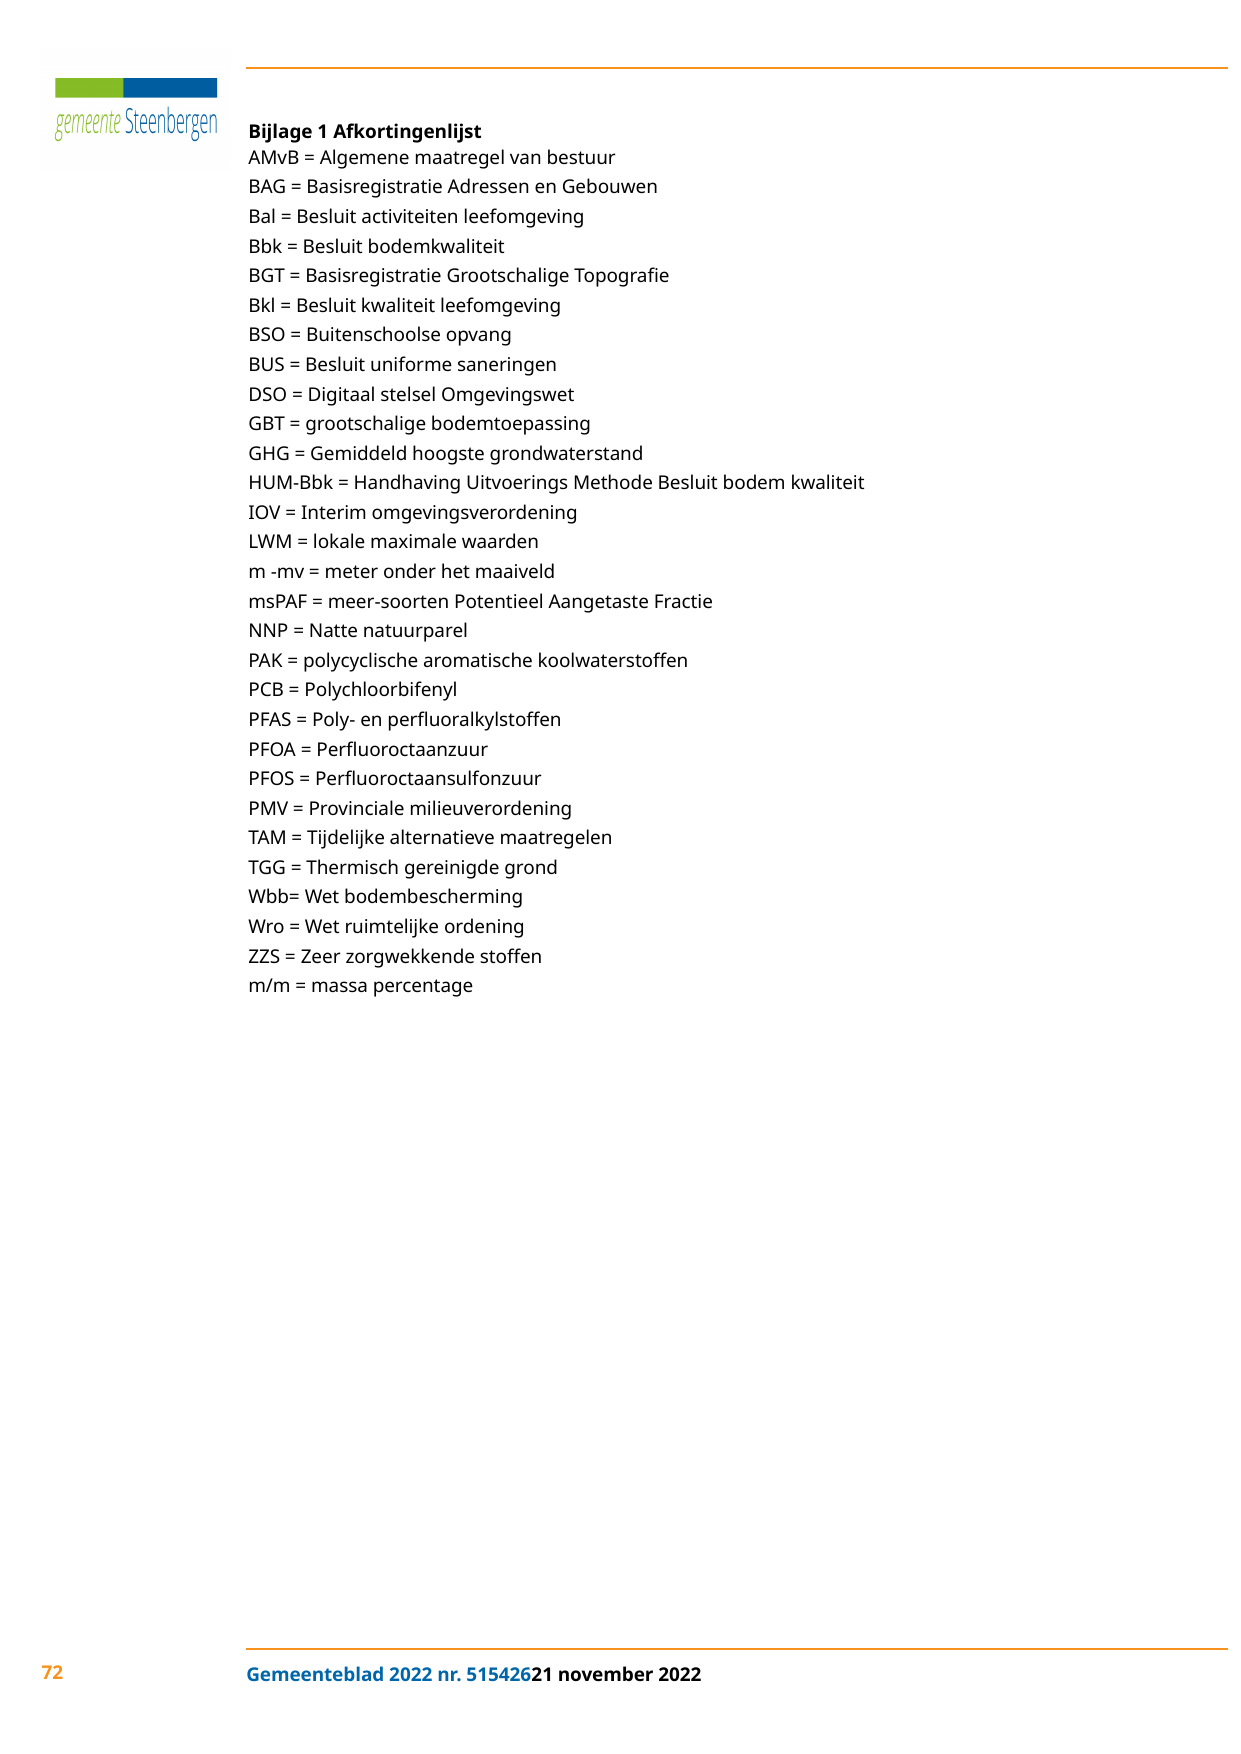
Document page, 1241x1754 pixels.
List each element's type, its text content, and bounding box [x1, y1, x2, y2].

text LWM = lokale maximale waarden [248, 529, 1152, 554]
text m/m = massa percentage [248, 972, 1152, 998]
text NNP = Natte natuurparel [248, 617, 1152, 643]
text GHG = Gemiddeld hoogste grondwaterstand [248, 440, 1152, 466]
text Bal = Besluit activiteiten leefomgeving [248, 203, 1152, 229]
text Bbk = Besluit bodemkwaliteit [248, 233, 1152, 259]
text ZZS = Zeer zorgwekkende stoffen [248, 943, 1152, 969]
text TGG = Thermisch gereinigde grond [248, 854, 1152, 880]
text HUM-Bbk = Handhaving Uitvoerings Methode Besluit bodem kwaliteit [248, 469, 1152, 495]
text m -mv = meter onder het maaiveld [248, 558, 1152, 584]
text AMvB = Algemene maatregel van bestuur [248, 144, 1152, 170]
text PFOA = Perfluoroctaanzuur [248, 736, 1152, 762]
text PCB = Polychloorbifenyl [248, 677, 1152, 702]
text Bkl = Besluit kwaliteit leefomgeving [248, 292, 1152, 318]
text Wbb= Wet bodembescherming [248, 884, 1152, 909]
picture [41, 47, 231, 172]
text PAK = polycyclische aromatische koolwaterstoffen [248, 647, 1152, 673]
text BSO = Buitenschoolse opvang [248, 322, 1152, 347]
text Wro = Wet ruimtelijke ordening [248, 913, 1152, 939]
text BUS = Besluit uniforme saneringen [248, 351, 1152, 377]
text DSO = Digitaal stelsel Omgevingswet [248, 381, 1152, 407]
text IOV = Interim omgevingsverordening [248, 499, 1152, 525]
text BAG = Basisregistratie Adressen en Gebouwen [248, 174, 1152, 199]
text GBT = grootschalige bodemtoepassing [248, 410, 1152, 436]
text PFAS = Poly- en perfluoralkylstoffen [248, 706, 1152, 732]
text PFOS = Perfluoroctaansulfonzuur [248, 765, 1152, 791]
text Bijlage 1 Afkortingenlijst [248, 116, 1152, 144]
text BGT = Basisregistratie Grootschalige Topografie [248, 262, 1152, 288]
text PMV = Provinciale milieuverordening [248, 795, 1152, 821]
text msPAF = meer-soorten Potentieel Aangetaste Fractie [248, 588, 1152, 614]
text TAM = Tijdelijke alternatieve maatregelen [248, 824, 1152, 850]
